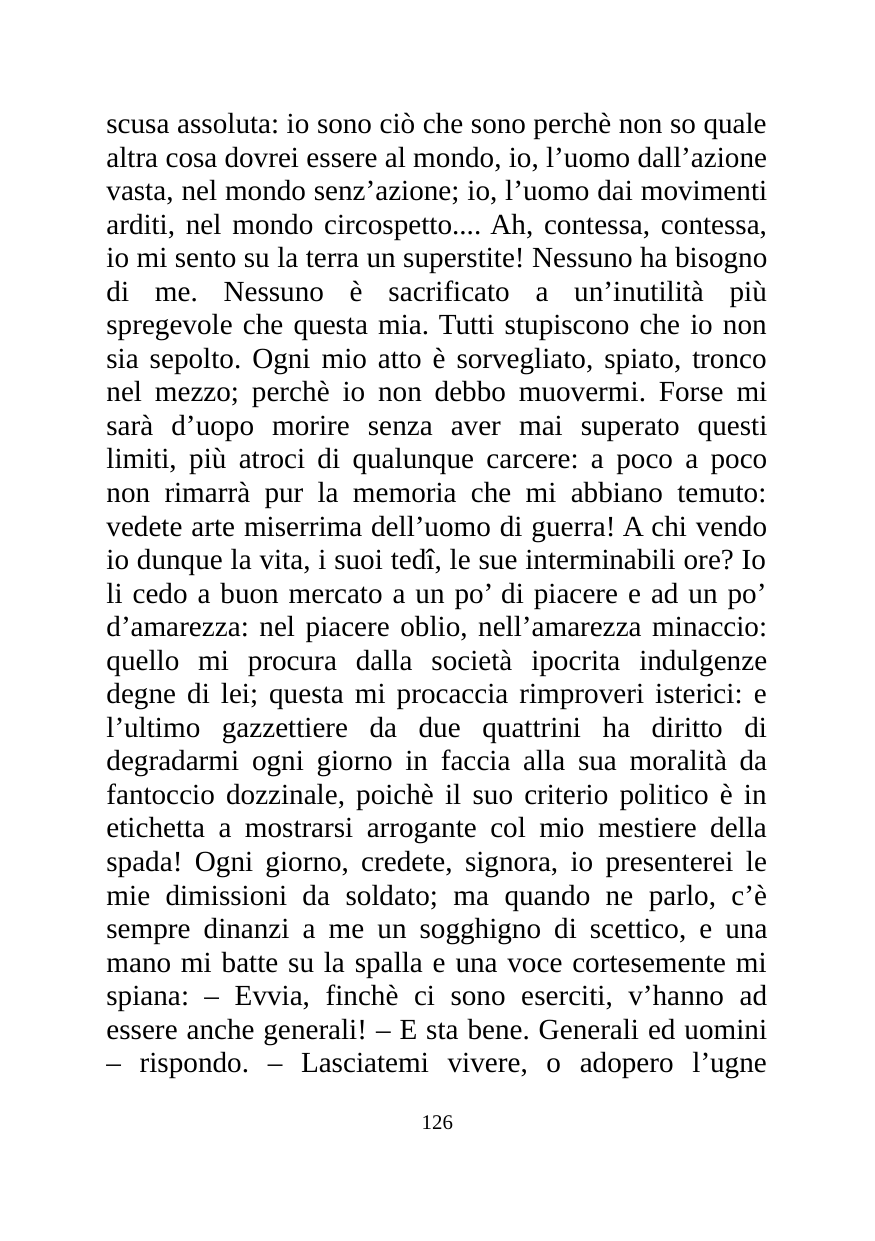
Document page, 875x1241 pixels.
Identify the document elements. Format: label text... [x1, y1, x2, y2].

text scusa assoluta: io sono ciò che sono perchè non so quale altra cosa dovrei essere al mondo, io, l’uomo dall’azione vasta, nel mondo senz’azione; io, l’uomo dai movimenti arditi, nel mondo circospetto.... Ah, contessa, contessa, io mi sento su la terra un superstite! Nessuno ha bisogno di me. Nessuno è sacrificato a un’inutilità più spregevole che questa mia. Tutti stupiscono che io non sia sepolto. Ogni mio atto è sorvegliato, spiato, tronco nel mezzo; perchè io non debbo muovermi. Forse mi sarà d’uopo morire senza aver mai superato questi limiti, più atroci di qualunque carcere: a poco a poco non rimarrà pur la memoria che mi abbiano temuto: vedete arte miserrima dell’uomo di guerra! A chi vendo io dunque la vita, i suoi tedî, le sue interminabili ore? Io li cedo a buon mercato a un po’ di piacere e ad un po’ d’amarezza: nel piacere oblio, nell’amarezza minaccio: quello mi procura dalla società ipocrita indulgenze degne di lei; questa mi procaccia rimproveri isterici: e l’ultimo gazzettiere da due quattrini ha diritto di degradarmi ogni giorno in faccia alla sua moralità da fantoccio dozzinale, poichè il suo criterio politico è in etichetta a mostrarsi arrogante col mio mestiere della spada! Ogni giorno, credete, signora, io presenterei le mie dimissioni da soldato; ma quando ne parlo, c’è sempre dinanzi a me un sogghigno di scettico, e una mano mi batte su la spalla e una voce cortesemente mi spiana: – Evvia, finchè ci sono eserciti, v’hanno ad essere anche generali! – E sta bene. Generali ed uomini – rispondo. – Lasciatemi vivere, o adopero l’ugne [106, 106, 768, 1079]
